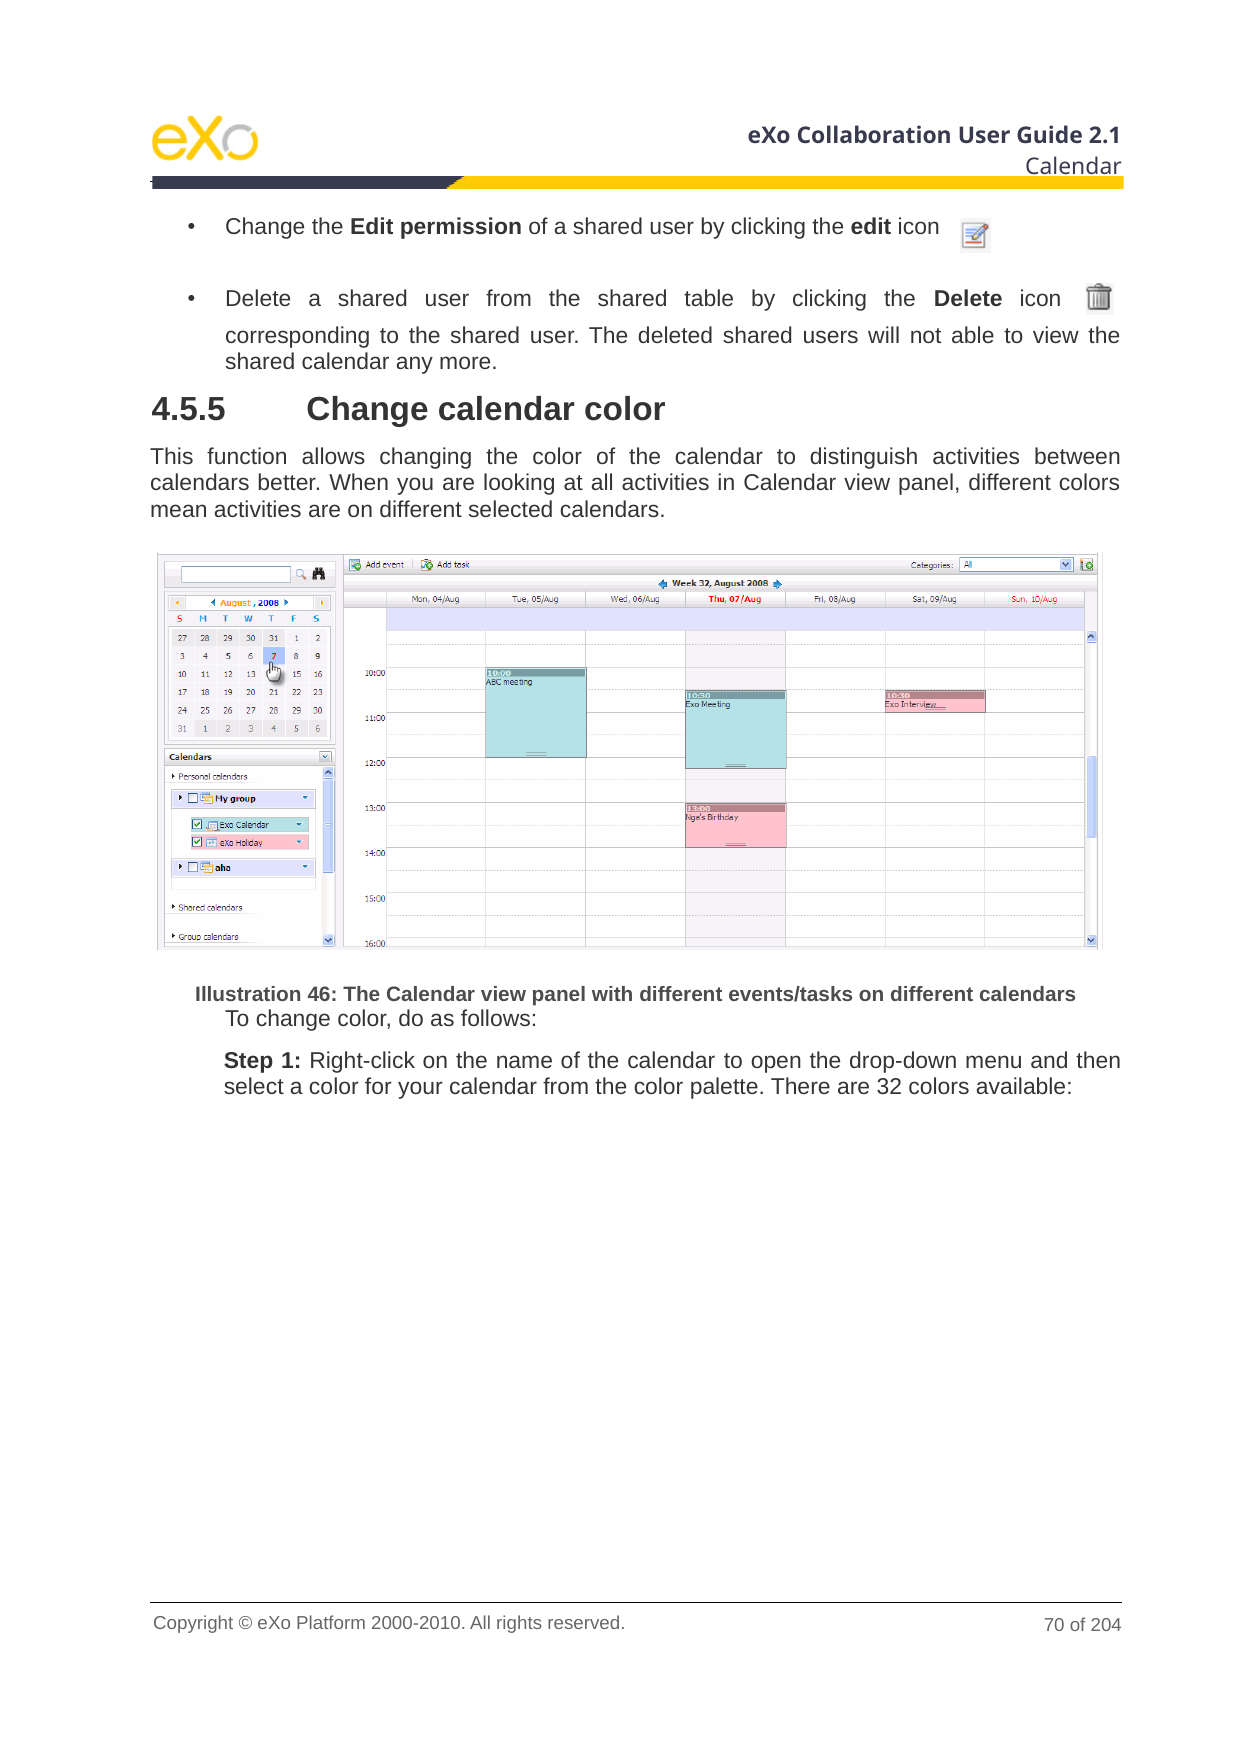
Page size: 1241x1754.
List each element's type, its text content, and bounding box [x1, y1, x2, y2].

list Illustration 46: The Calendar view panel with different events/tasks on different calendars [153, 950, 1118, 1005]
subtitle Change calendar color [150, 389, 1122, 428]
picture [1086, 283, 1114, 315]
picture [959, 218, 992, 253]
picture [153, 552, 1103, 950]
list To change color, do as follows: [153, 529, 1122, 1032]
picture [152, 176, 1124, 189]
text This function allows changing the color of the calendar to distinguish activities between calendars better. When you are looking at all activities in Calendar view panel, different colors mean activities are on different selected calendars. [150, 443, 1122, 522]
list Change the Edit permission of a shared user by clicking the edit icon [187, 211, 1122, 261]
list Step 1: Right-click on the name of the calendar to open the drop-down menu and then select a color for your calendar from the color palette. There are 32 colors available: [186, 1047, 1122, 1099]
picture [152, 115, 259, 161]
list Delete a shared user from the shared table by clicking the Delete icon corresponding to the shared user. The deleted shared users will not able to view the shared calendar any more. [187, 276, 1122, 374]
